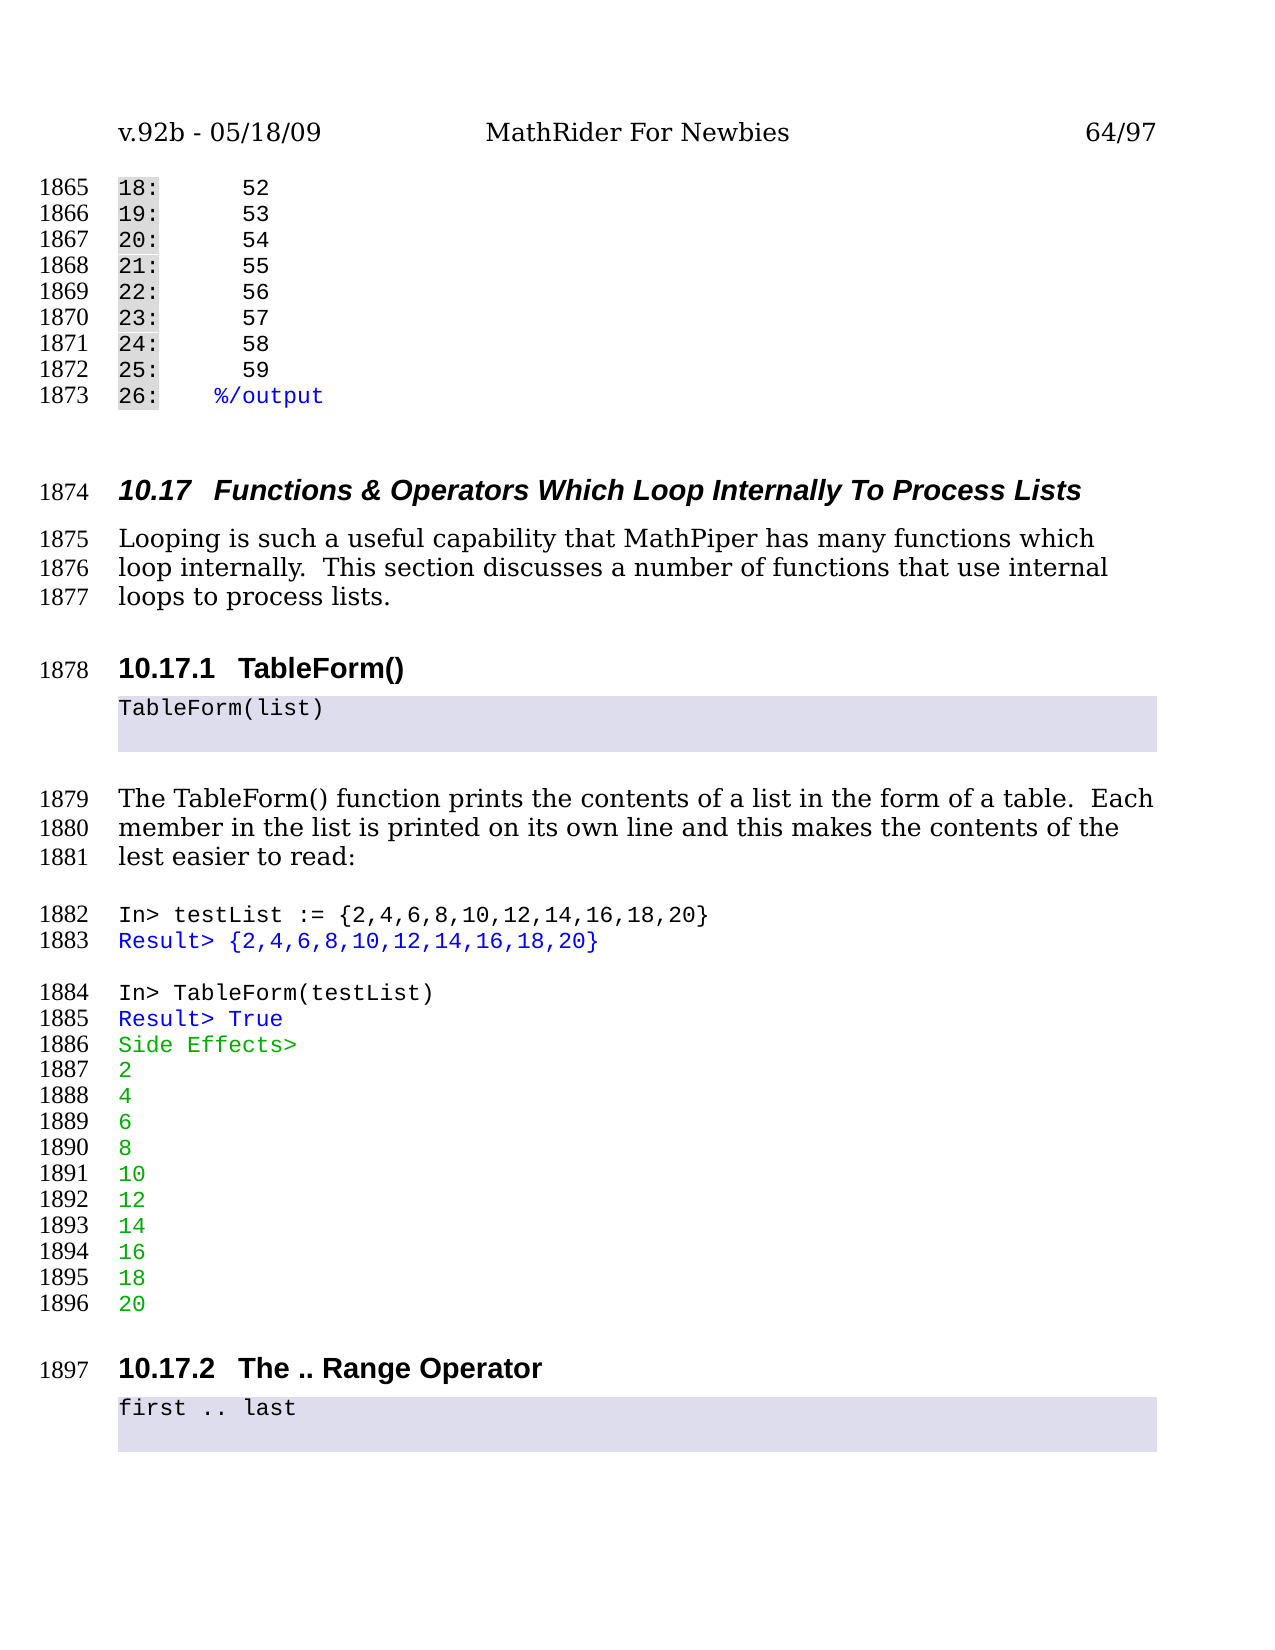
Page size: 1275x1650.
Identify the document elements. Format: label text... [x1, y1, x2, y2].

text 19: 53 [118, 203, 1157, 229]
text Side Effects> [118, 1033, 1157, 1059]
text 10 [118, 1163, 1157, 1188]
text 21: 55 [118, 254, 1157, 281]
text Result> {2,4,6,8,10,12,14,16,18,20} [118, 929, 1157, 955]
text Looping is such a useful capability that MathPiper has many functions which loop internally. This section discusses a number of functions that use internal loops to process lists. [118, 524, 1157, 612]
text 18: 52 [118, 177, 1157, 203]
subtitle TableForm() [118, 651, 1157, 684]
text 14 [118, 1214, 1157, 1240]
text 12 [118, 1188, 1157, 1214]
text 26: %/output [118, 384, 1157, 410]
text Result> True [118, 1007, 1157, 1033]
text 25: 59 [118, 358, 1157, 384]
text 23: 57 [118, 306, 1157, 332]
text In> TableForm(testList) [118, 981, 1157, 1007]
text 24: 58 [118, 332, 1157, 358]
subtitle The .. Range Operator [118, 1351, 1157, 1385]
text 16 [118, 1240, 1157, 1266]
text 20: 54 [118, 229, 1157, 254]
text In> testList := {2,4,6,8,10,12,14,16,18,20} [118, 903, 1157, 929]
text The TableForm() function prints the contents of a list in the form of a table. Each member in the list is printed on its own line and this makes the contents of the lest easier to read: [118, 784, 1157, 871]
table_header first .. last [118, 1397, 1157, 1452]
table_header TableForm(list) [118, 696, 1157, 752]
text 8 [118, 1137, 1157, 1163]
text 2 [118, 1059, 1157, 1085]
text 22: 56 [118, 281, 1157, 306]
subtitle Functions & Operators Which Loop Internally To Process Lists [118, 473, 1157, 506]
text 20 [118, 1292, 1157, 1318]
text 18 [118, 1266, 1157, 1292]
text 4 [118, 1085, 1157, 1111]
text 6 [118, 1111, 1157, 1137]
